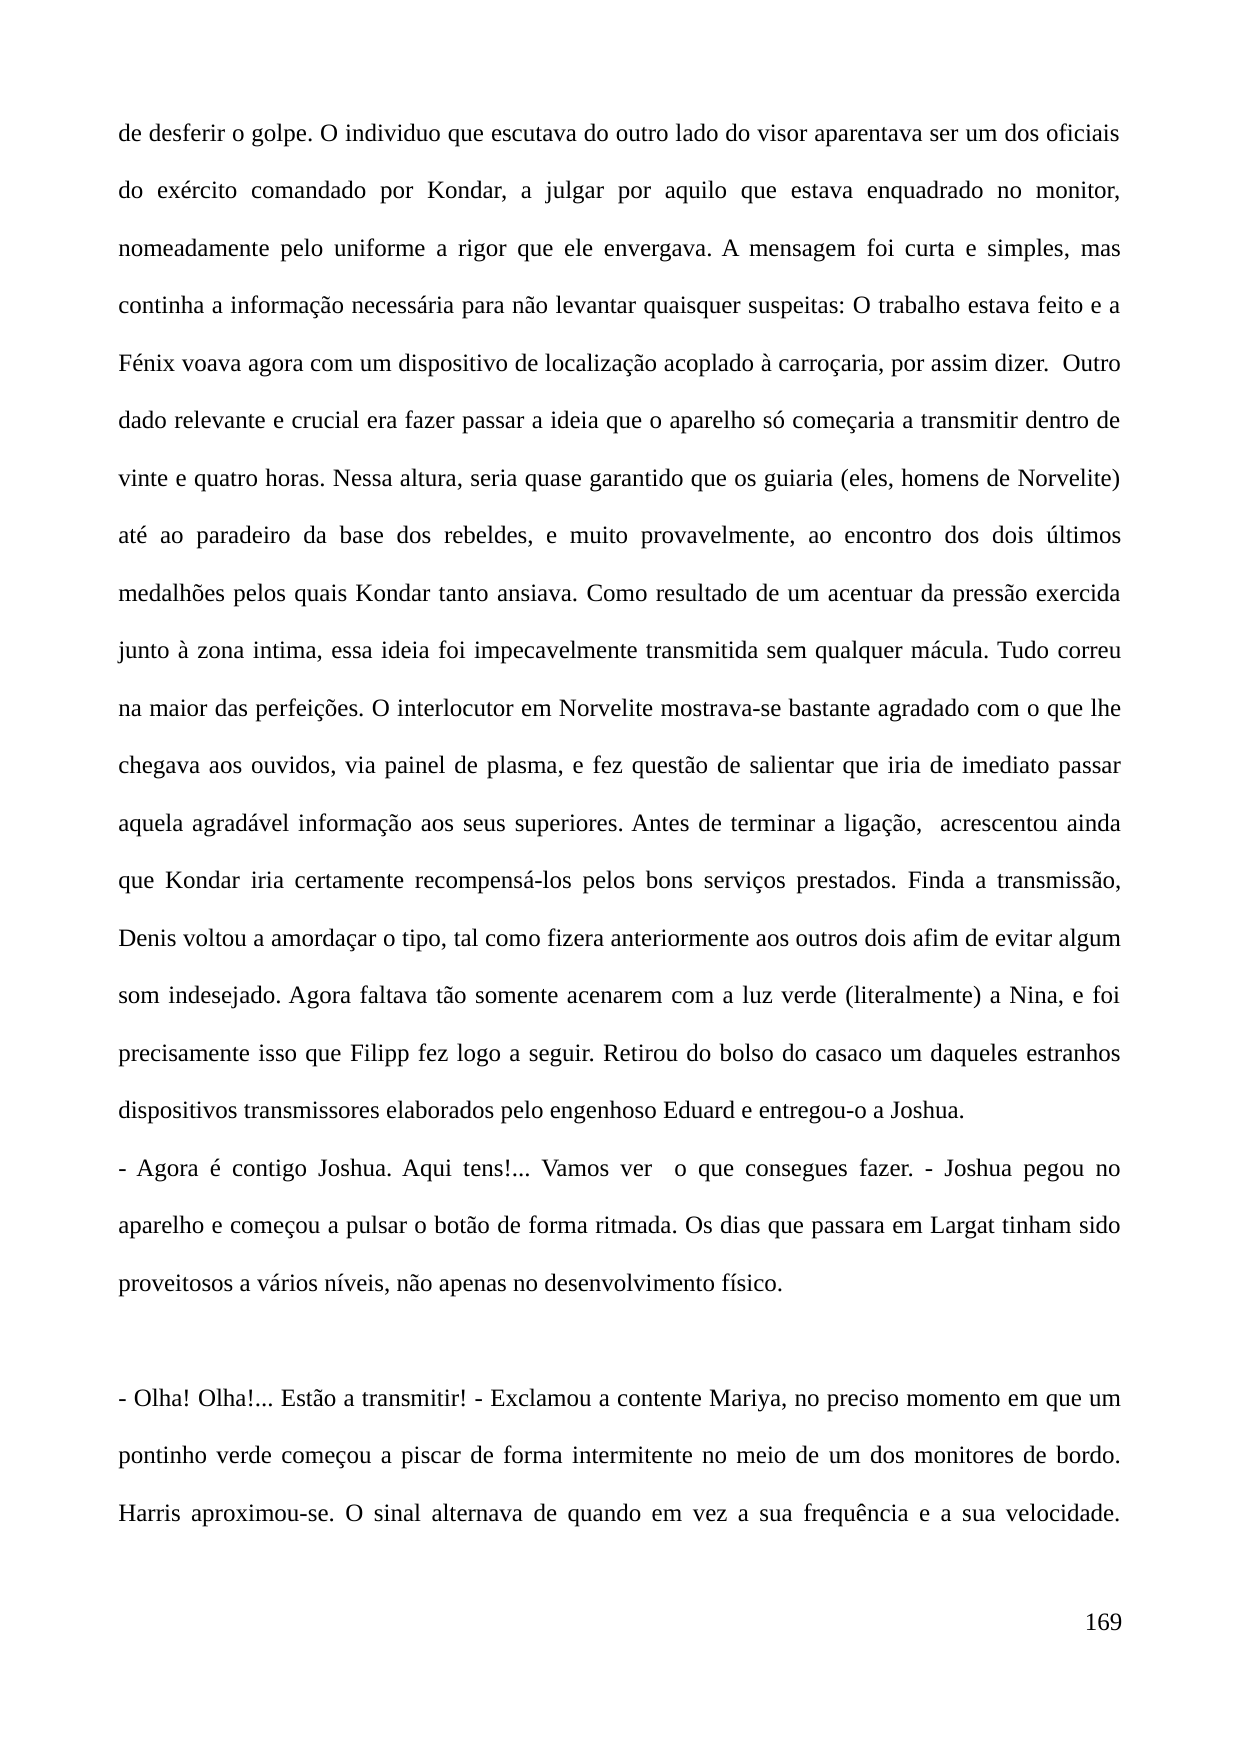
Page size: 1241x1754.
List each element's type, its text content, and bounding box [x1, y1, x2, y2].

text - Agora é contigo Joshua. Aqui tens!... Vamos ver o que consegues fazer. - Joshua pegou no aparelho e começou a pulsar o botão de forma ritmada. Os dias que passara em Largat tinham sido proveitosos a vários níveis, não apenas no desenvolvimento físico. [118, 1153, 1122, 1297]
text de desferir o golpe. O individuo que escutava do outro lado do visor aparentava ser um dos oficiais do exército comandado por Kondar, a julgar por aquilo que estava enquadrado no monitor, nomeadamente pelo uniforme a rigor que ele envergava. A mensagem foi curta e simples, mas continha a informação necessária para não levantar quaisquer suspeitas: O trabalho estava feito e a Fénix voava agora com um dispositivo de localização acoplado à carroçaria, por assim dizer. Outro dado relevante e crucial era fazer passar a ideia que o aparelho só começaria a transmitir dentro de vinte e quatro horas. Nessa altura, seria quase garantido que os guiaria (eles, homens de Norvelite) até ao paradeiro da base dos rebeldes, e muito provavelmente, ao encontro dos dois últimos medalhões pelos quais Kondar tanto ansiava. Como resultado de um acentuar da pressão exercida junto à zona intima, essa ideia foi impecavelmente transmitida sem qualquer mácula. Tudo correu na maior das perfeições. O interlocutor em Norvelite mostrava-se bastante agradado com o que lhe chegava aos ouvidos, via painel de plasma, e fez questão de salientar que iria de imediato passar aquela agradável informação aos seus superiores. Antes de terminar a ligação, acrescentou ainda que Kondar iria certamente recompensá-los pelos bons serviços prestados. Finda a transmissão, Denis voltou a amordaçar o tipo, tal como fizera anteriormente aos outros dois afim de evitar algum som indesejado. Agora faltava tão somente acenarem com a luz verde (literalmente) a Nina, e foi precisamente isso que Filipp fez logo a seguir. Retirou do bolso do casaco um daqueles estranhos dispositivos transmissores elaborados pelo engenhoso Eduard e entregou-o a Joshua. [118, 118, 1122, 1124]
text - Olha! Olha!... Estão a transmitir! - Exclamou a contente Mariya, no preciso momento em que um pontinho verde começou a piscar de forma intermitente no meio de um dos monitores de bordo. Harris aproximou-se. O sinal alternava de quando em vez a sua frequência e a sua velocidade. [118, 1383, 1122, 1527]
